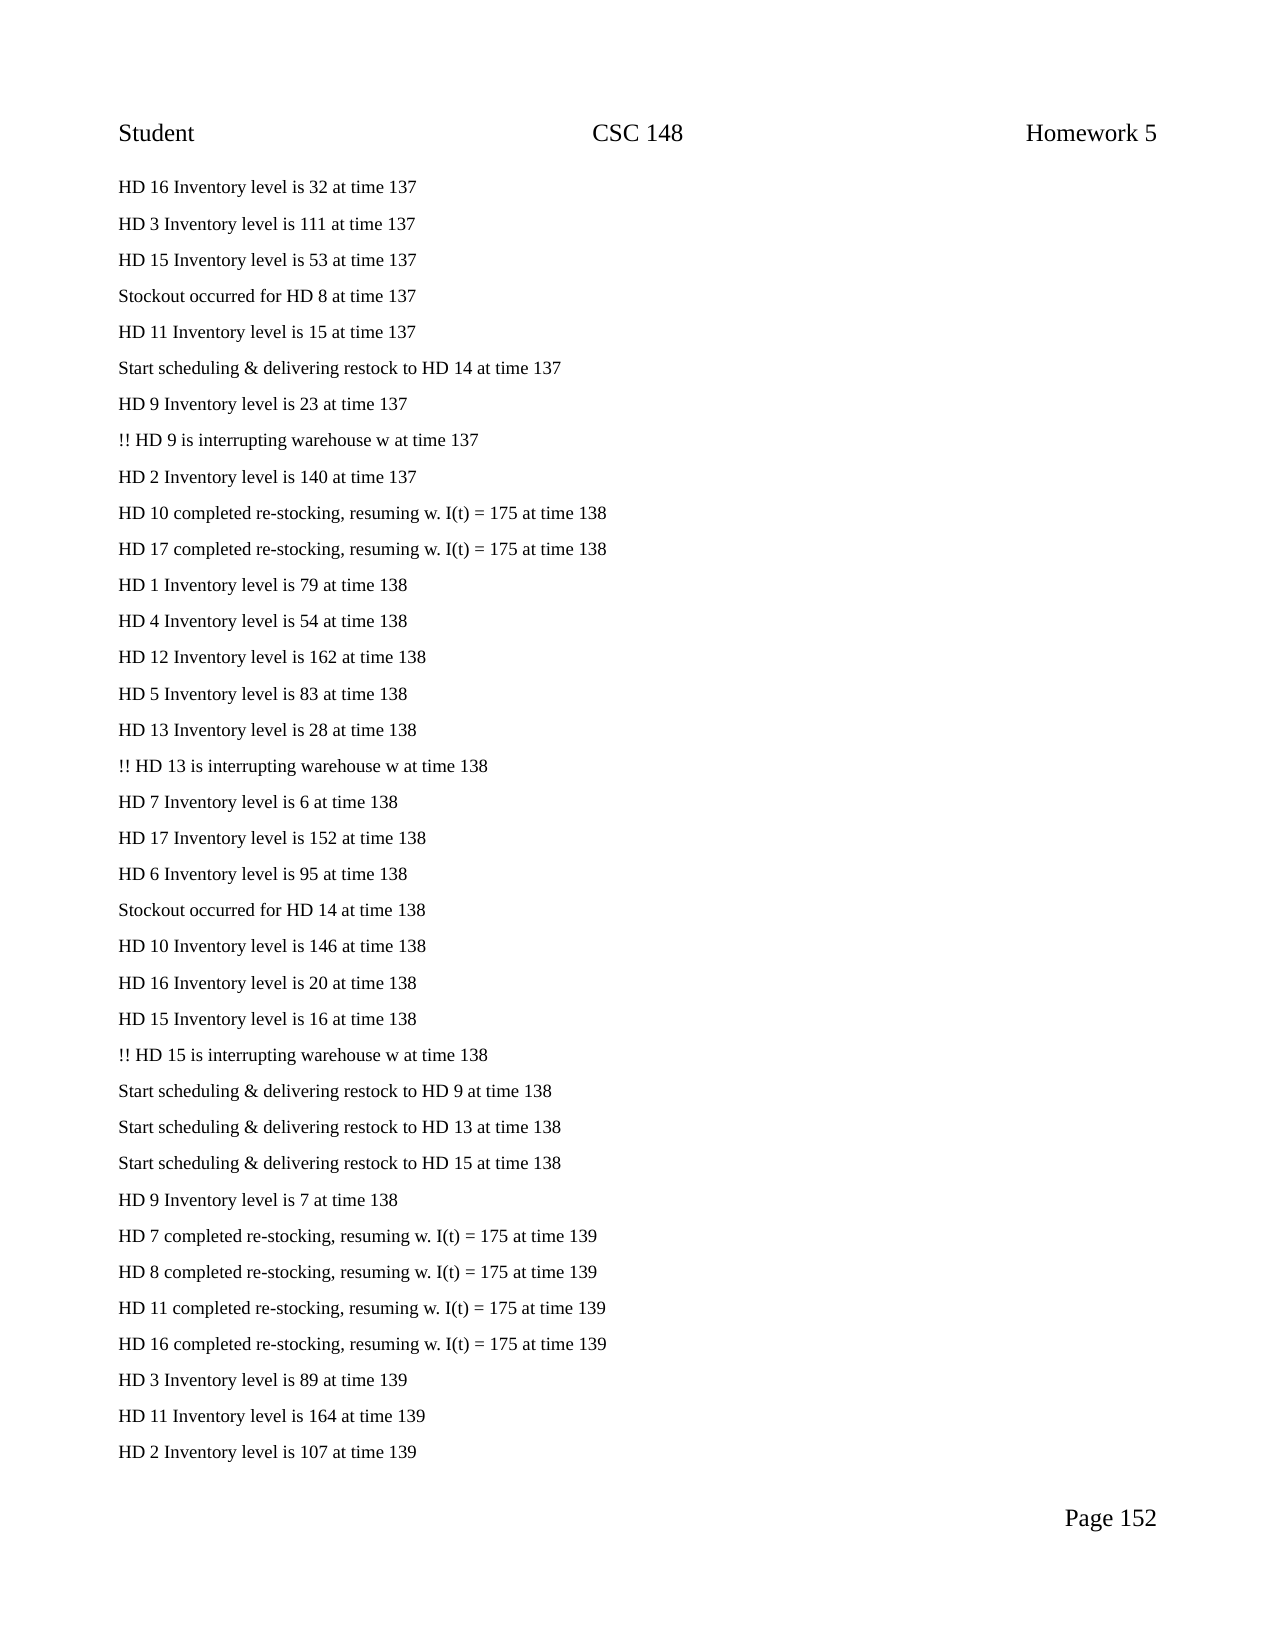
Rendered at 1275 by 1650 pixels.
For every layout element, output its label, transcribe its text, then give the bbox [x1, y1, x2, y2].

text HD 17 completed re-stocking, resuming w. I(t) = 175 at time 138 [118, 538, 1157, 559]
text !! HD 9 is interrupting warehouse w at time 137 [118, 429, 1157, 451]
text HD 11 completed re-stocking, resuming w. I(t) = 175 at time 139 [118, 1297, 1157, 1318]
text HD 9 Inventory level is 23 at time 137 [118, 393, 1157, 415]
text HD 2 Inventory level is 140 at time 137 [118, 466, 1157, 487]
text HD 11 Inventory level is 164 at time 139 [118, 1405, 1157, 1427]
text HD 7 completed re-stocking, resuming w. I(t) = 175 at time 139 [118, 1224, 1157, 1246]
text HD 3 Inventory level is 89 at time 139 [118, 1369, 1157, 1391]
text HD 8 completed re-stocking, resuming w. I(t) = 175 at time 139 [118, 1261, 1157, 1282]
text HD 9 Inventory level is 7 at time 138 [118, 1188, 1157, 1210]
text HD 12 Inventory level is 162 at time 138 [118, 646, 1157, 668]
text !! HD 15 is interrupting warehouse w at time 138 [118, 1044, 1157, 1065]
text Start scheduling & delivering restock to HD 15 at time 138 [118, 1152, 1157, 1174]
text HD 7 Inventory level is 6 at time 138 [118, 791, 1157, 812]
text HD 10 Inventory level is 146 at time 138 [118, 935, 1157, 957]
text HD 16 completed re-stocking, resuming w. I(t) = 175 at time 139 [118, 1333, 1157, 1354]
text HD 13 Inventory level is 28 at time 138 [118, 718, 1157, 740]
text HD 17 Inventory level is 152 at time 138 [118, 827, 1157, 848]
text HD 15 Inventory level is 16 at time 138 [118, 1008, 1157, 1029]
text Start scheduling & delivering restock to HD 14 at time 137 [118, 357, 1157, 379]
text HD 5 Inventory level is 83 at time 138 [118, 682, 1157, 704]
text HD 16 Inventory level is 20 at time 138 [118, 972, 1157, 993]
text HD 16 Inventory level is 32 at time 137 [118, 176, 1157, 198]
text HD 10 completed re-stocking, resuming w. I(t) = 175 at time 138 [118, 502, 1157, 523]
text HD 15 Inventory level is 53 at time 137 [118, 249, 1157, 270]
text HD 11 Inventory level is 15 at time 137 [118, 321, 1157, 342]
text HD 6 Inventory level is 95 at time 138 [118, 863, 1157, 885]
text Stockout occurred for HD 8 at time 137 [118, 285, 1157, 306]
text HD 3 Inventory level is 111 at time 137 [118, 212, 1157, 234]
text Start scheduling & delivering restock to HD 13 at time 138 [118, 1116, 1157, 1138]
text Stockout occurred for HD 14 at time 138 [118, 899, 1157, 921]
text HD 2 Inventory level is 107 at time 139 [118, 1441, 1157, 1463]
text HD 1 Inventory level is 79 at time 138 [118, 574, 1157, 596]
text Start scheduling & delivering restock to HD 9 at time 138 [118, 1080, 1157, 1102]
text HD 4 Inventory level is 54 at time 138 [118, 610, 1157, 632]
text !! HD 13 is interrupting warehouse w at time 138 [118, 755, 1157, 776]
